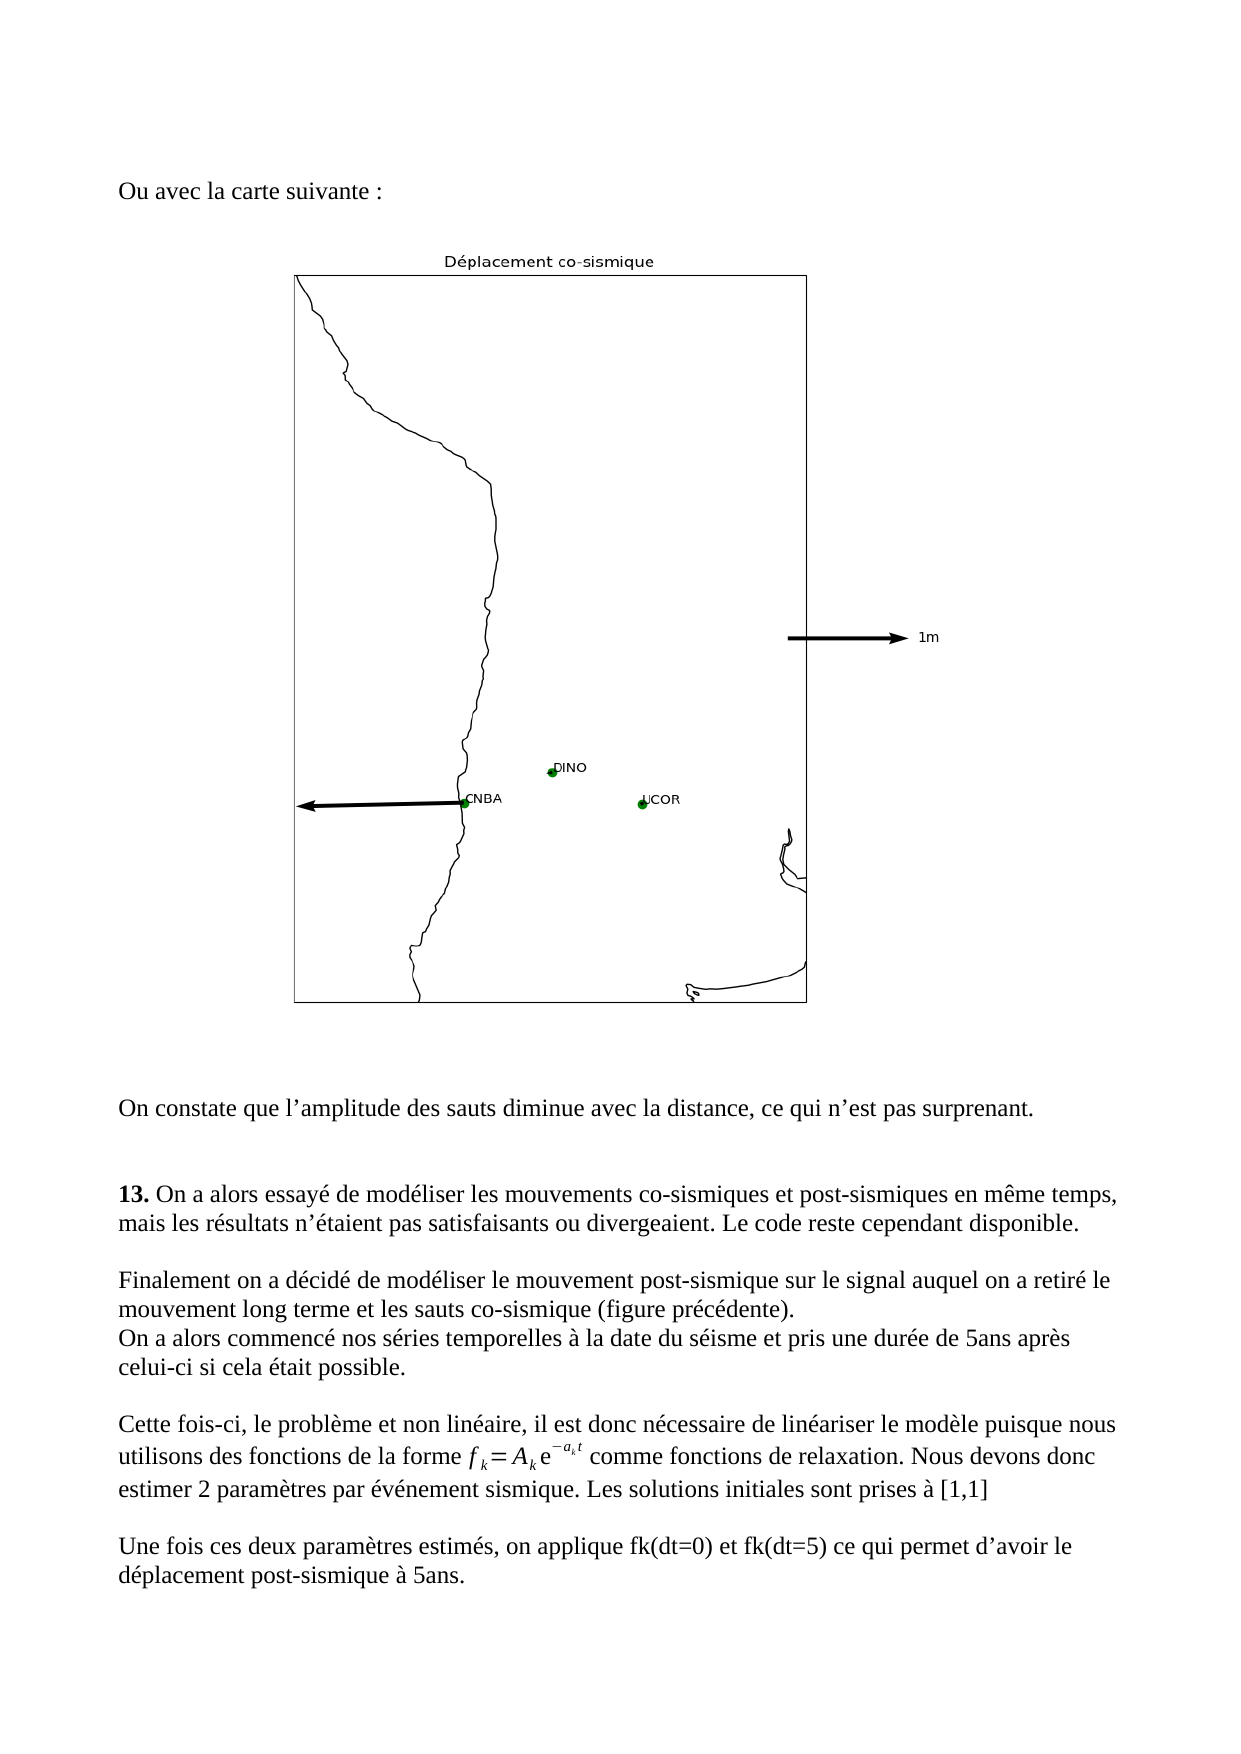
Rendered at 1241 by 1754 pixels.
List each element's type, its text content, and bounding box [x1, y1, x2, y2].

text Cette fois-ci, le problème et non linéaire, il est donc nécessaire de linéariser le modèle puisque nous utilisons des fonctions de la forme comme fonctions de relaxation. Nous devons donc estimer 2 paramètres par événement sismique. Les solutions initiales sont prises à [1,1] [118, 1409, 1122, 1502]
text Finalement on a décidé de modéliser le mouvement post-sismique sur le signal auquel on a retiré le mouvement long terme et les sauts co-sismique (figure précédente). [118, 1266, 1122, 1323]
text On a alors commencé nos séries temporelles à la date du séisme et pris une durée de 5ans après celui-ci si cela était possible. [118, 1323, 1122, 1381]
text On constate que l’amplitude des sauts diminue avec la distance, ce qui n’est pas surprenant. [118, 1093, 1122, 1122]
text Une fois ces deux paramètres estimés, on applique fk(dt=0) et fk(dt=5) ce qui permet d’avoir le déplacement post-sismique à 5ans. [118, 1531, 1122, 1589]
text Ou avec la carte suivante : [118, 176, 1122, 205]
text 13. On a alors essayé de modéliser les mouvements co-sismiques et post-sismiques en même temps, mais les résultats n’étaient pas satisfaisants ou divergeaient. Le code reste cependant disponible. [118, 1179, 1122, 1237]
picture [265, 233, 975, 1036]
